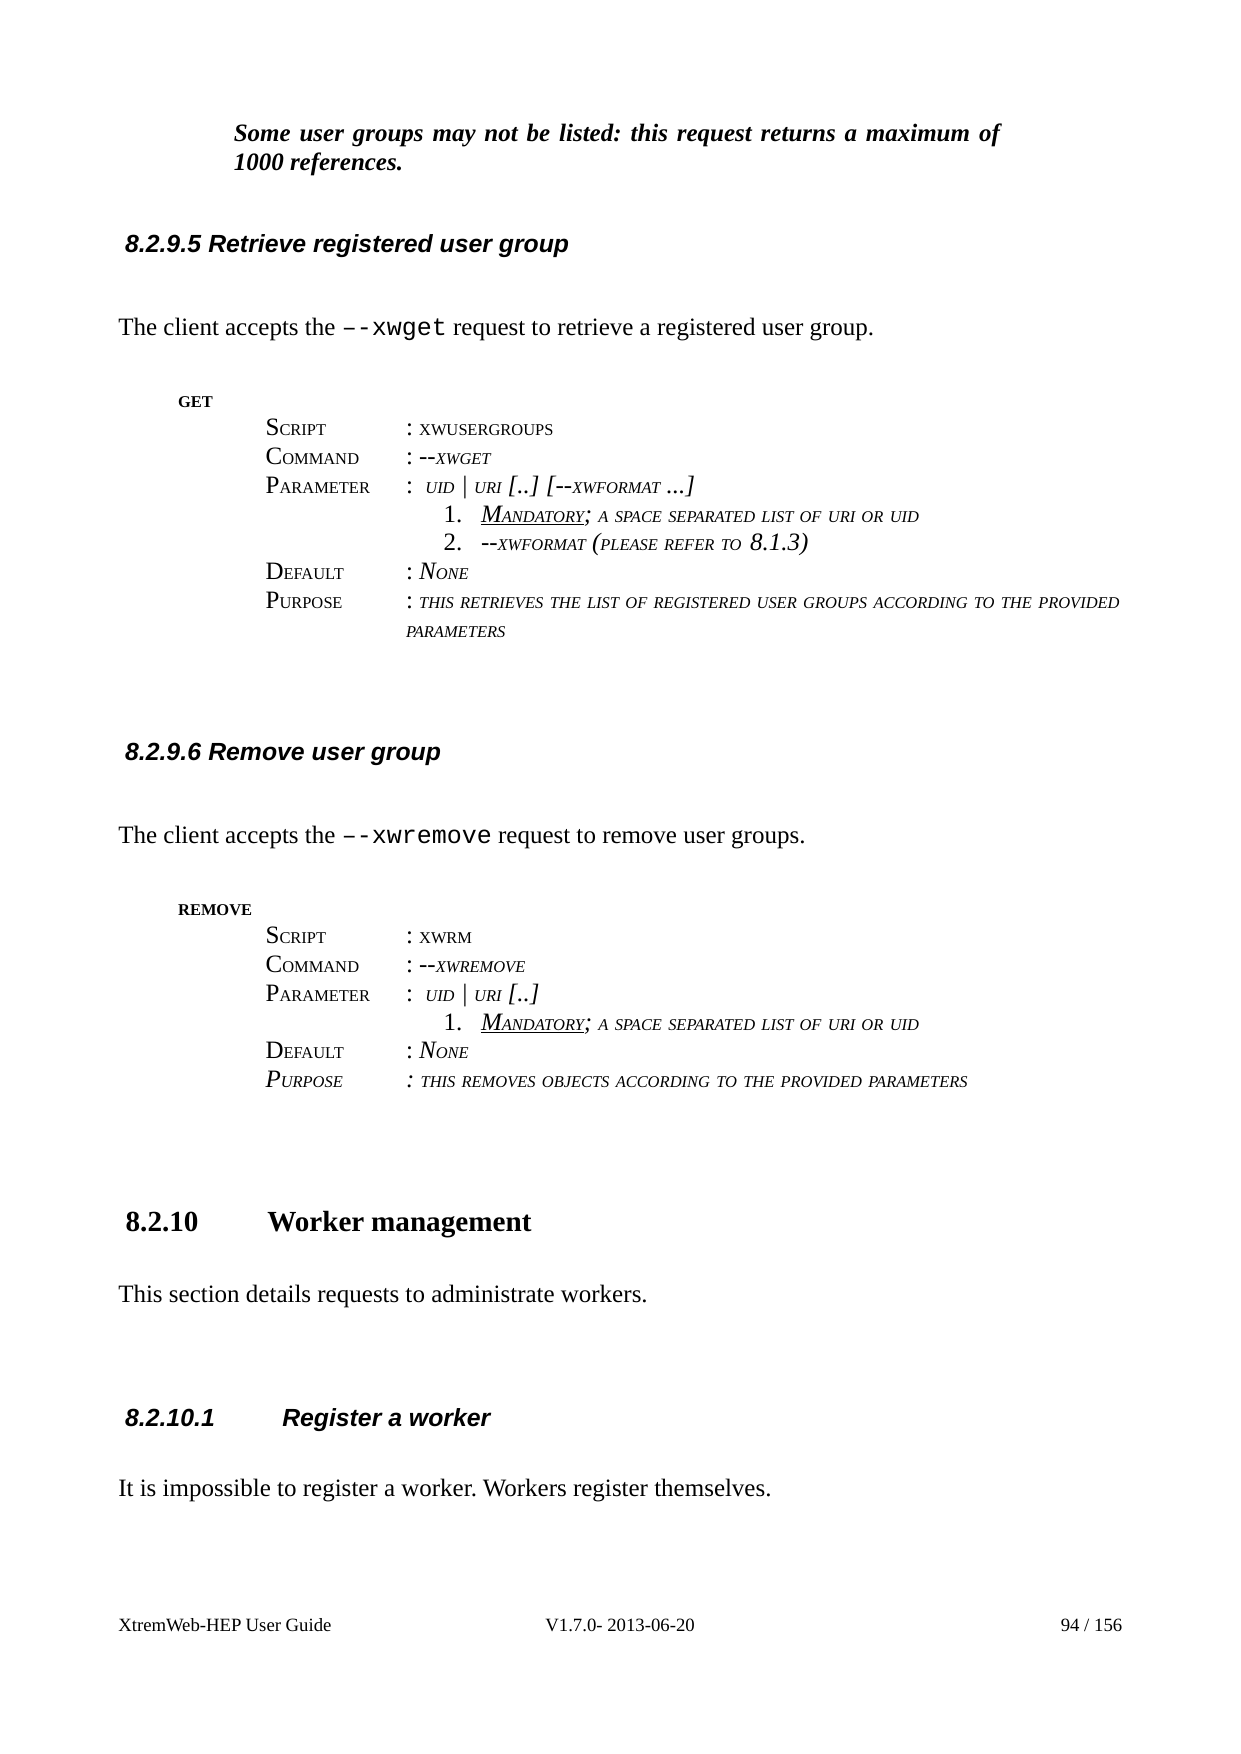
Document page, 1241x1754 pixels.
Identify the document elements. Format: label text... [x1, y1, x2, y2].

list --xwformat (please refer to 8.1.3) [443, 527, 1122, 556]
text Command : --xwget [265, 441, 1122, 470]
text Parameter : uid | uri [..] [265, 978, 1122, 1007]
text Command : --xwremove [265, 949, 1122, 978]
list Mandatory; a space separated list of uri or uid [443, 1007, 1122, 1036]
subtitle Register a worker [118, 1403, 1122, 1431]
text This section details requests to administrate workers. [118, 1279, 1122, 1308]
text get [178, 384, 1122, 412]
text Default : None [265, 556, 1122, 585]
text Script : xwusergroups [265, 412, 1122, 441]
text Purpose : this retrieves the list of registered user groups according to the provided parameters [265, 585, 1122, 642]
subtitle Worker management [118, 1204, 1122, 1238]
text Some user groups may not be listed: this request returns a maximum of 1000 references. [233, 118, 1004, 176]
text Script : xwrm [265, 921, 1122, 949]
list Mandatory; a space separated list of uri or uid [443, 499, 1122, 527]
text The client accepts the –-xwget request to retrieve a registered user group. [118, 312, 1122, 342]
text remove [178, 892, 1122, 921]
text Parameter : uid | uri [..] [--xwformat ...] [265, 470, 1122, 499]
text The client accepts the –-xwremove request to remove user groups. [118, 820, 1122, 851]
subtitle Retrieve registered user group [118, 229, 1122, 258]
text Default : None [265, 1036, 1122, 1064]
text It is impossible to register a worker. Workers register themselves. [118, 1473, 1122, 1501]
text Purpose : this removes objects according to the provided parameters [265, 1064, 1122, 1093]
subtitle Remove user group [118, 737, 1122, 766]
